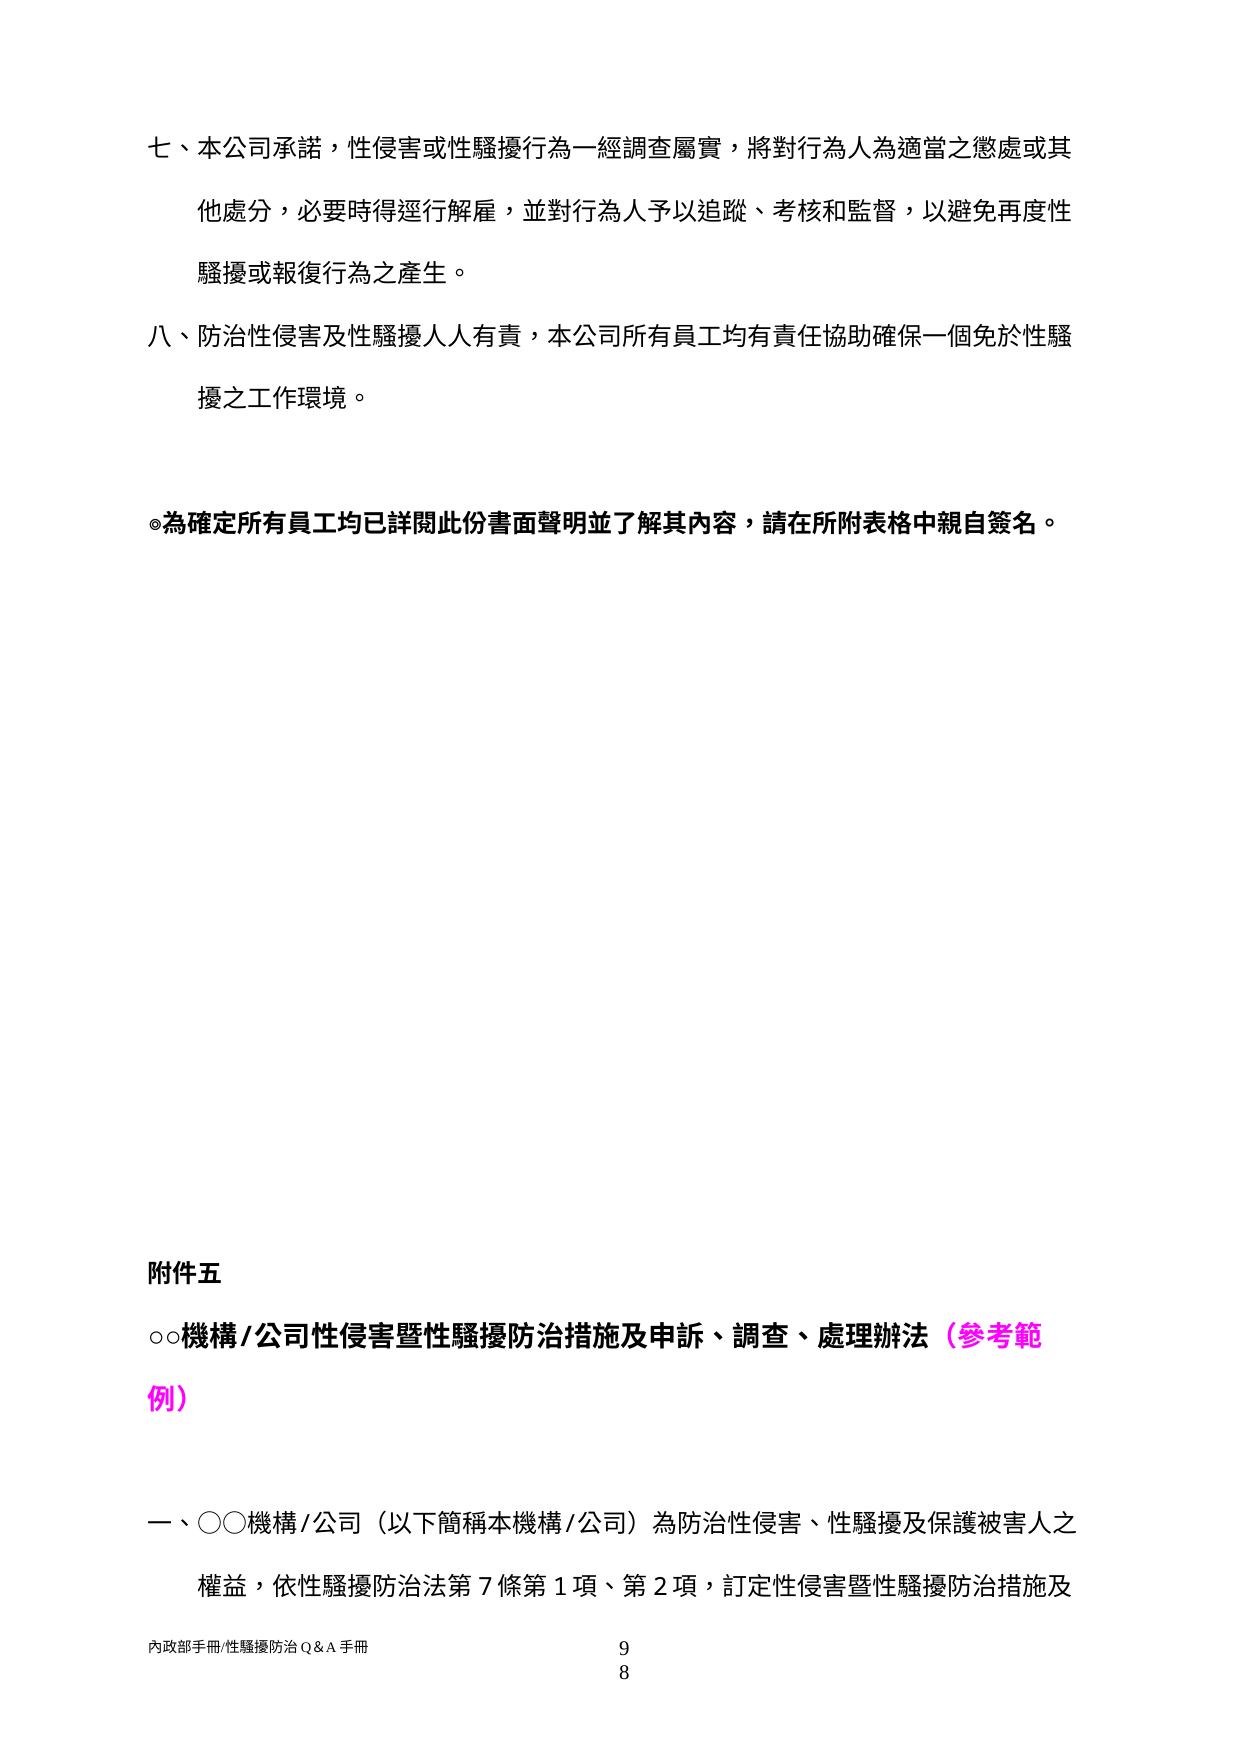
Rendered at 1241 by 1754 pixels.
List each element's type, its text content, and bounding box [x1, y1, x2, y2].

text 八、防治性侵害及性騷擾人人有責，本公司所有員工均有責任協助確保一個免於性騷擾之工作環境。 [148, 293, 1092, 418]
text 一、○○機構/公司（以下簡稱本機構/公司）為防治性侵害、性騷擾及保護被害人之權益，依性騷擾防治法第7條第1項、第2項，訂定性侵害暨性騷擾防治措施及 [148, 1480, 1092, 1605]
text 七、本公司承諾，性侵害或性騷擾行為一經調查屬實，將對行為人為適當之懲處或其他處分，必要時得逕行解雇，並對行為人予以追蹤、考核和監督，以避免再度性騷擾或報復行為之產生。 [148, 105, 1092, 293]
text ◎為確定所有員工均已詳閱此份書面聲明並了解其內容，請在所附表格中親自簽名。 [148, 480, 1092, 543]
text 附件五 [148, 1230, 1092, 1293]
text ○○機構/公司性侵害暨性騷擾防治措施及申訴、調查、處理辦法（參考範例） [148, 1293, 1092, 1418]
